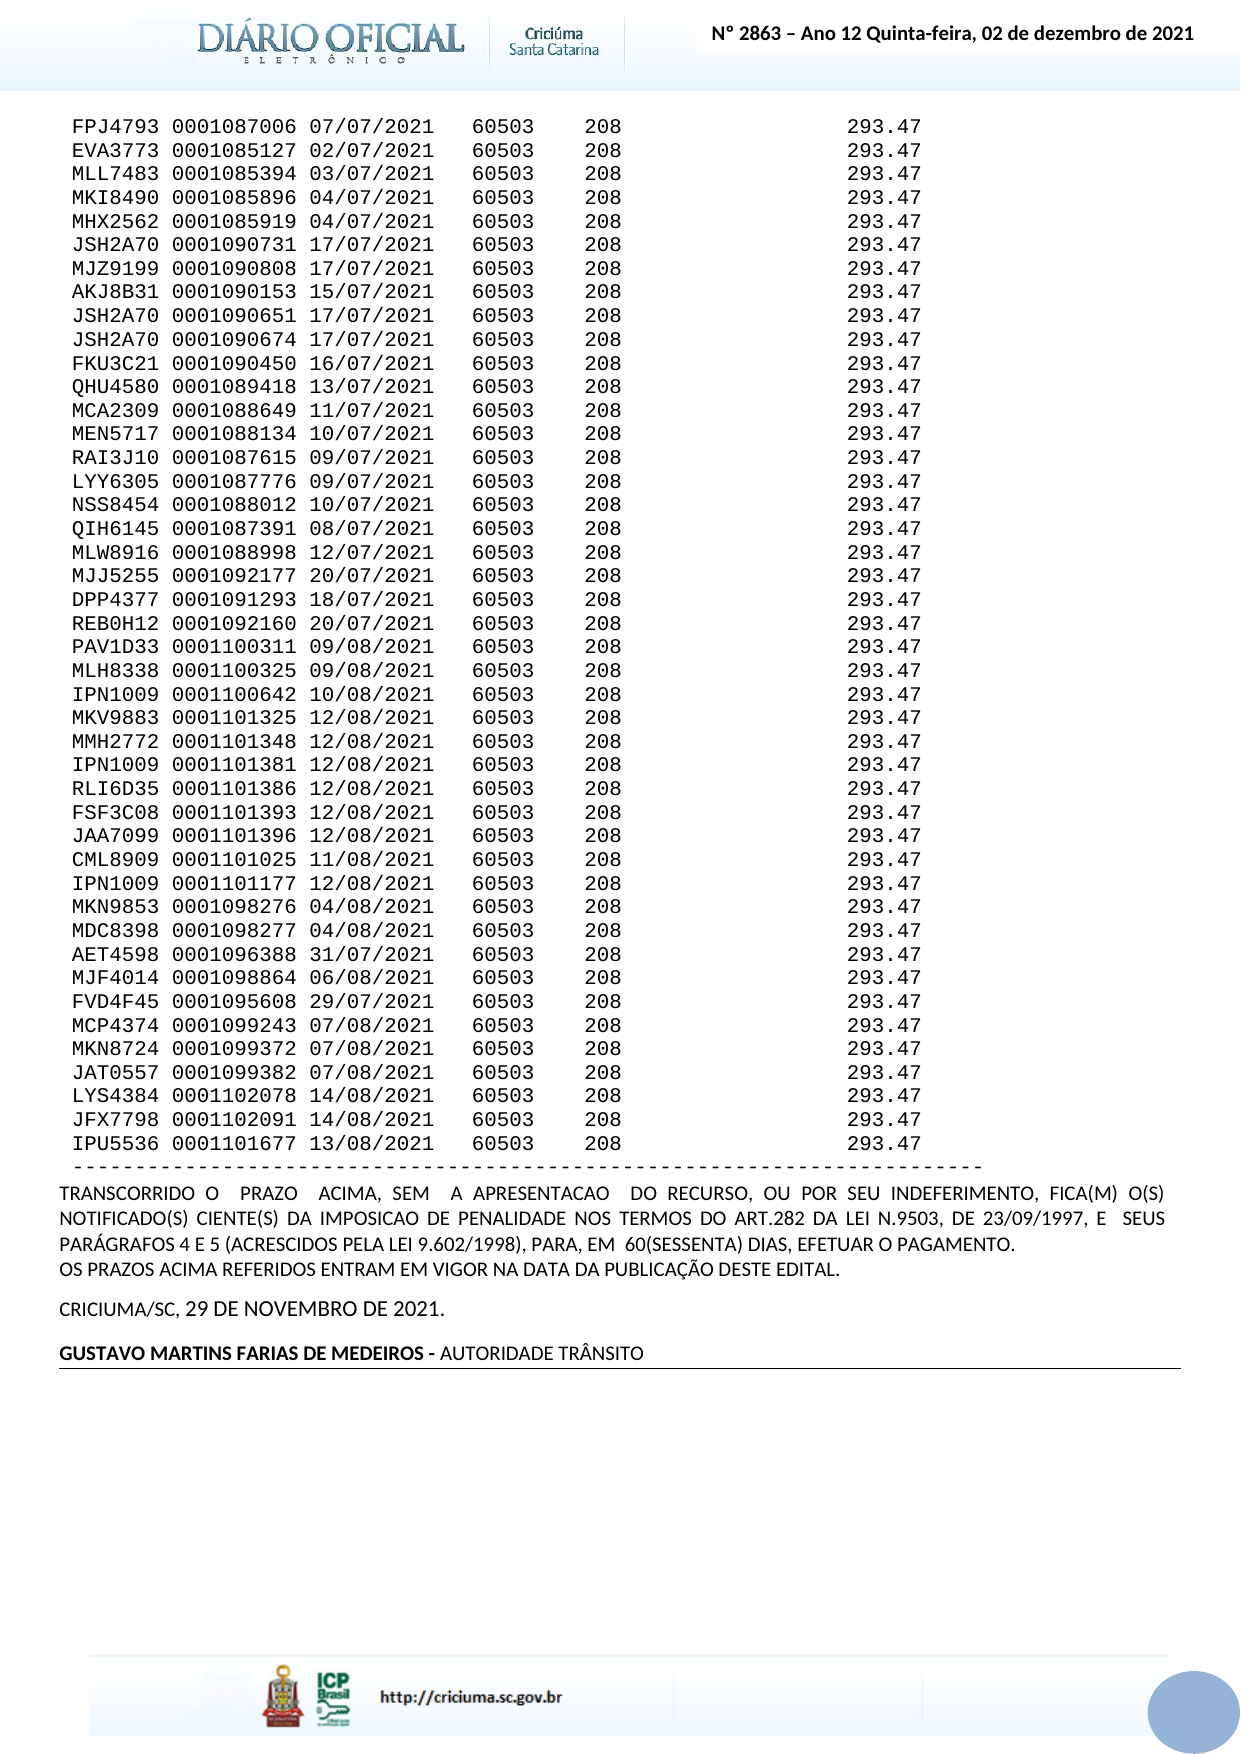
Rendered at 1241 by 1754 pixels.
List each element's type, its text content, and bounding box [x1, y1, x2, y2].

text GUSTAVO MARTINS FARIAS DE MEDEIROS - AUTORIDADE TRÂNSITO [59, 1340, 1181, 1368]
text MEN5717 0001088134 10/07/2021 60503 208 293.47 [59, 423, 1181, 447]
text MKN9853 0001098276 04/08/2021 60503 208 293.47 [59, 896, 1181, 920]
text MLL7483 0001085394 03/07/2021 60503 208 293.47 [59, 163, 1181, 187]
text IPN1009 0001101381 12/08/2021 60503 208 293.47 [59, 754, 1181, 778]
text MJF4014 0001098864 06/08/2021 60503 208 293.47 [59, 967, 1181, 991]
text LYY6305 0001087776 09/07/2021 60503 208 293.47 [59, 471, 1181, 494]
text DPP4377 0001091293 18/07/2021 60503 208 293.47 [59, 589, 1181, 613]
text LYS4384 0001102078 14/08/2021 60503 208 293.47 [59, 1086, 1181, 1109]
text RLI6D35 0001101386 12/08/2021 60503 208 293.47 [59, 778, 1181, 802]
text MLH8338 0001100325 09/08/2021 60503 208 293.47 [59, 660, 1181, 683]
text AET4598 0001096388 31/07/2021 60503 208 293.47 [59, 944, 1181, 967]
text MHX2562 0001085919 04/07/2021 60503 208 293.47 [59, 211, 1181, 234]
text ------------------------------------------------------------------------- [59, 1156, 1181, 1180]
text IPN1009 0001100642 10/08/2021 60503 208 293.47 [59, 683, 1181, 707]
text MKV9883 0001101325 12/08/2021 60503 208 293.47 [59, 707, 1181, 731]
text MKN8724 0001099372 07/08/2021 60503 208 293.47 [59, 1038, 1181, 1062]
text MJZ9199 0001090808 17/07/2021 60503 208 293.47 [59, 258, 1181, 282]
text RAI3J10 0001087615 09/07/2021 60503 208 293.47 [59, 447, 1181, 471]
text IPN1009 0001101177 12/08/2021 60503 208 293.47 [59, 873, 1181, 896]
text MMH2772 0001101348 12/08/2021 60503 208 293.47 [59, 731, 1181, 754]
text JSH2A70 0001090674 17/07/2021 60503 208 293.47 [59, 329, 1181, 352]
text MCA2309 0001088649 11/07/2021 60503 208 293.47 [59, 400, 1181, 423]
text CRICIUMA/SC, 29 DE NOVEMBRO DE 2021. [59, 1294, 1181, 1322]
text REB0H12 0001092160 20/07/2021 60503 208 293.47 [59, 613, 1181, 636]
text FSF3C08 0001101393 12/08/2021 60503 208 293.47 [59, 802, 1181, 825]
text QHU4580 0001089418 13/07/2021 60503 208 293.47 [59, 376, 1181, 400]
text NSS8454 0001088012 10/07/2021 60503 208 293.47 [59, 494, 1181, 518]
text JSH2A70 0001090651 17/07/2021 60503 208 293.47 [59, 305, 1181, 329]
text FKU3C21 0001090450 16/07/2021 60503 208 293.47 [59, 352, 1181, 376]
text MJJ5255 0001092177 20/07/2021 60503 208 293.47 [59, 565, 1181, 589]
text JAT0557 0001099382 07/08/2021 60503 208 293.47 [59, 1062, 1181, 1086]
text TRANSCORRIDO O PRAZO ACIMA, SEM A APRESENTACAO DO RECURSO, OU POR SEU INDEFERIMENTO, FICA(M) O(S) NOTIFICADO(S) CIENTE(S) DA IMPOSICAO DE PENALIDADE NOS TERMOS DO ART.282 DA LEI N.9503, DE 23/09/1997, E SEUS PARÁGRAFOS 4 E 5 (ACRESCIDOS PELA LEI 9.602/1998), PARA, EM 60(SESSENTA) DIAS, EFETUAR O PAGAMENTO. [59, 1180, 1167, 1256]
text EVA3773 0001085127 02/07/2021 60503 208 293.47 [59, 140, 1181, 163]
text MDC8398 0001098277 04/08/2021 60503 208 293.47 [59, 920, 1181, 944]
text IPU5536 0001101677 13/08/2021 60503 208 293.47 [59, 1133, 1181, 1156]
text CML8909 0001101025 11/08/2021 60503 208 293.47 [59, 849, 1181, 873]
text OS PRAZOS ACIMA REFERIDOS ENTRAM EM VIGOR NA DATA DA PUBLICAÇÃO DESTE EDITAL. [59, 1256, 1167, 1282]
text FVD4F45 0001095608 29/07/2021 60503 208 293.47 [59, 991, 1181, 1014]
text MCP4374 0001099243 07/08/2021 60503 208 293.47 [59, 1014, 1181, 1038]
text JSH2A70 0001090731 17/07/2021 60503 208 293.47 [59, 234, 1181, 258]
text AKJ8B31 0001090153 15/07/2021 60503 208 293.47 [59, 282, 1181, 305]
text MKI8490 0001085896 04/07/2021 60503 208 293.47 [59, 187, 1181, 211]
text MLW8916 0001088998 12/07/2021 60503 208 293.47 [59, 542, 1181, 565]
text PAV1D33 0001100311 09/08/2021 60503 208 293.47 [59, 636, 1181, 660]
text FPJ4793 0001087006 07/07/2021 60503 208 293.47 [59, 116, 1181, 140]
text JAA7099 0001101396 12/08/2021 60503 208 293.47 [59, 825, 1181, 849]
text JFX7798 0001102091 14/08/2021 60503 208 293.47 [59, 1109, 1181, 1133]
text QIH6145 0001087391 08/07/2021 60503 208 293.47 [59, 518, 1181, 542]
